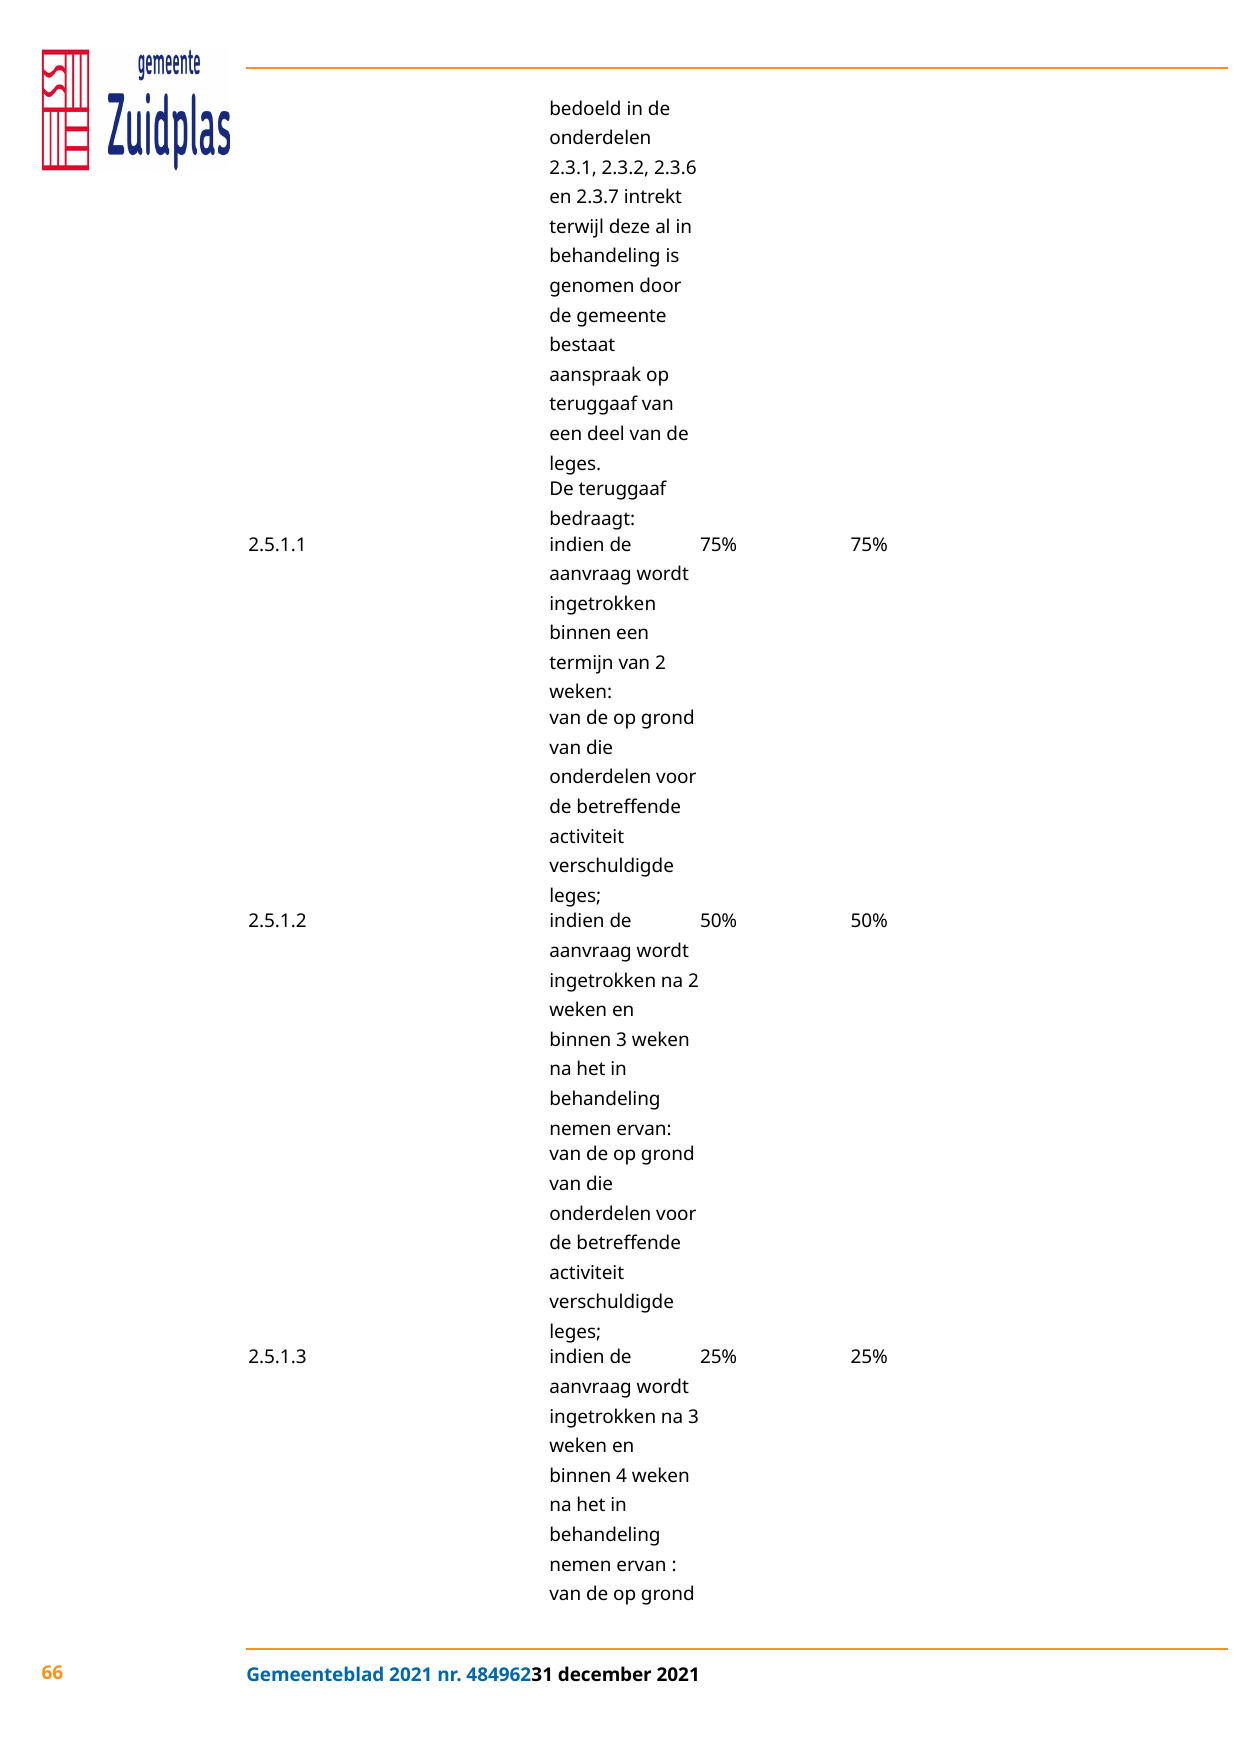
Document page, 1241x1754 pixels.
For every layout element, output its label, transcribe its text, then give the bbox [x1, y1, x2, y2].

table_cell De teruggaaf bedraagt: [549, 476, 700, 531]
table_cell [1001, 531, 1152, 704]
table_cell 2.5.1.3 [248, 1344, 549, 1606]
table_cell indien de aanvraag wordt ingetrokken na 2 weken en binnen 3 weken na het in behandeling nemen ervan: [549, 908, 700, 1141]
table_cell [1001, 95, 1152, 476]
table_cell [700, 95, 850, 531]
table_cell 25% [700, 1344, 850, 1606]
table_cell 2.5.1.2 [248, 908, 549, 1344]
table_cell 75% [850, 531, 1001, 908]
table_cell van de op grond van die onderdelen voor de betreffende activiteit verschuldigde leges; [549, 1141, 700, 1344]
picture [41, 47, 231, 172]
table_cell 50% [700, 908, 850, 1344]
table_cell [850, 95, 1001, 531]
table_cell [1001, 476, 1152, 531]
table_cell indien de aanvraag wordt ingetrokken na 3 weken en binnen 4 weken na het in behandeling nemen ervan : van de op grond [549, 1344, 700, 1606]
table_cell [1001, 1344, 1152, 1606]
table_cell [248, 95, 549, 531]
table_cell [1001, 1141, 1152, 1344]
table_cell 2.5.1.1 [248, 531, 549, 908]
table_cell van de op grond van die onderdelen voor de betreffende activiteit verschuldigde leges; [549, 705, 700, 908]
table_cell bedoeld in de onderdelen 2.3.1, 2.3.2, 2.3.6 en 2.3.7 intrekt terwijl deze al in behandeling is genomen door de gemeente bestaat aanspraak op teruggaaf van een deel van de leges. [549, 95, 700, 476]
table_cell indien de aanvraag wordt ingetrokken binnen een termijn van 2 weken: [549, 531, 700, 704]
table_cell 75% [700, 531, 850, 908]
table_cell 50% [850, 908, 1001, 1344]
table_cell [1001, 908, 1152, 1141]
table_cell 25% [850, 1344, 1001, 1606]
table_cell [1001, 705, 1152, 908]
